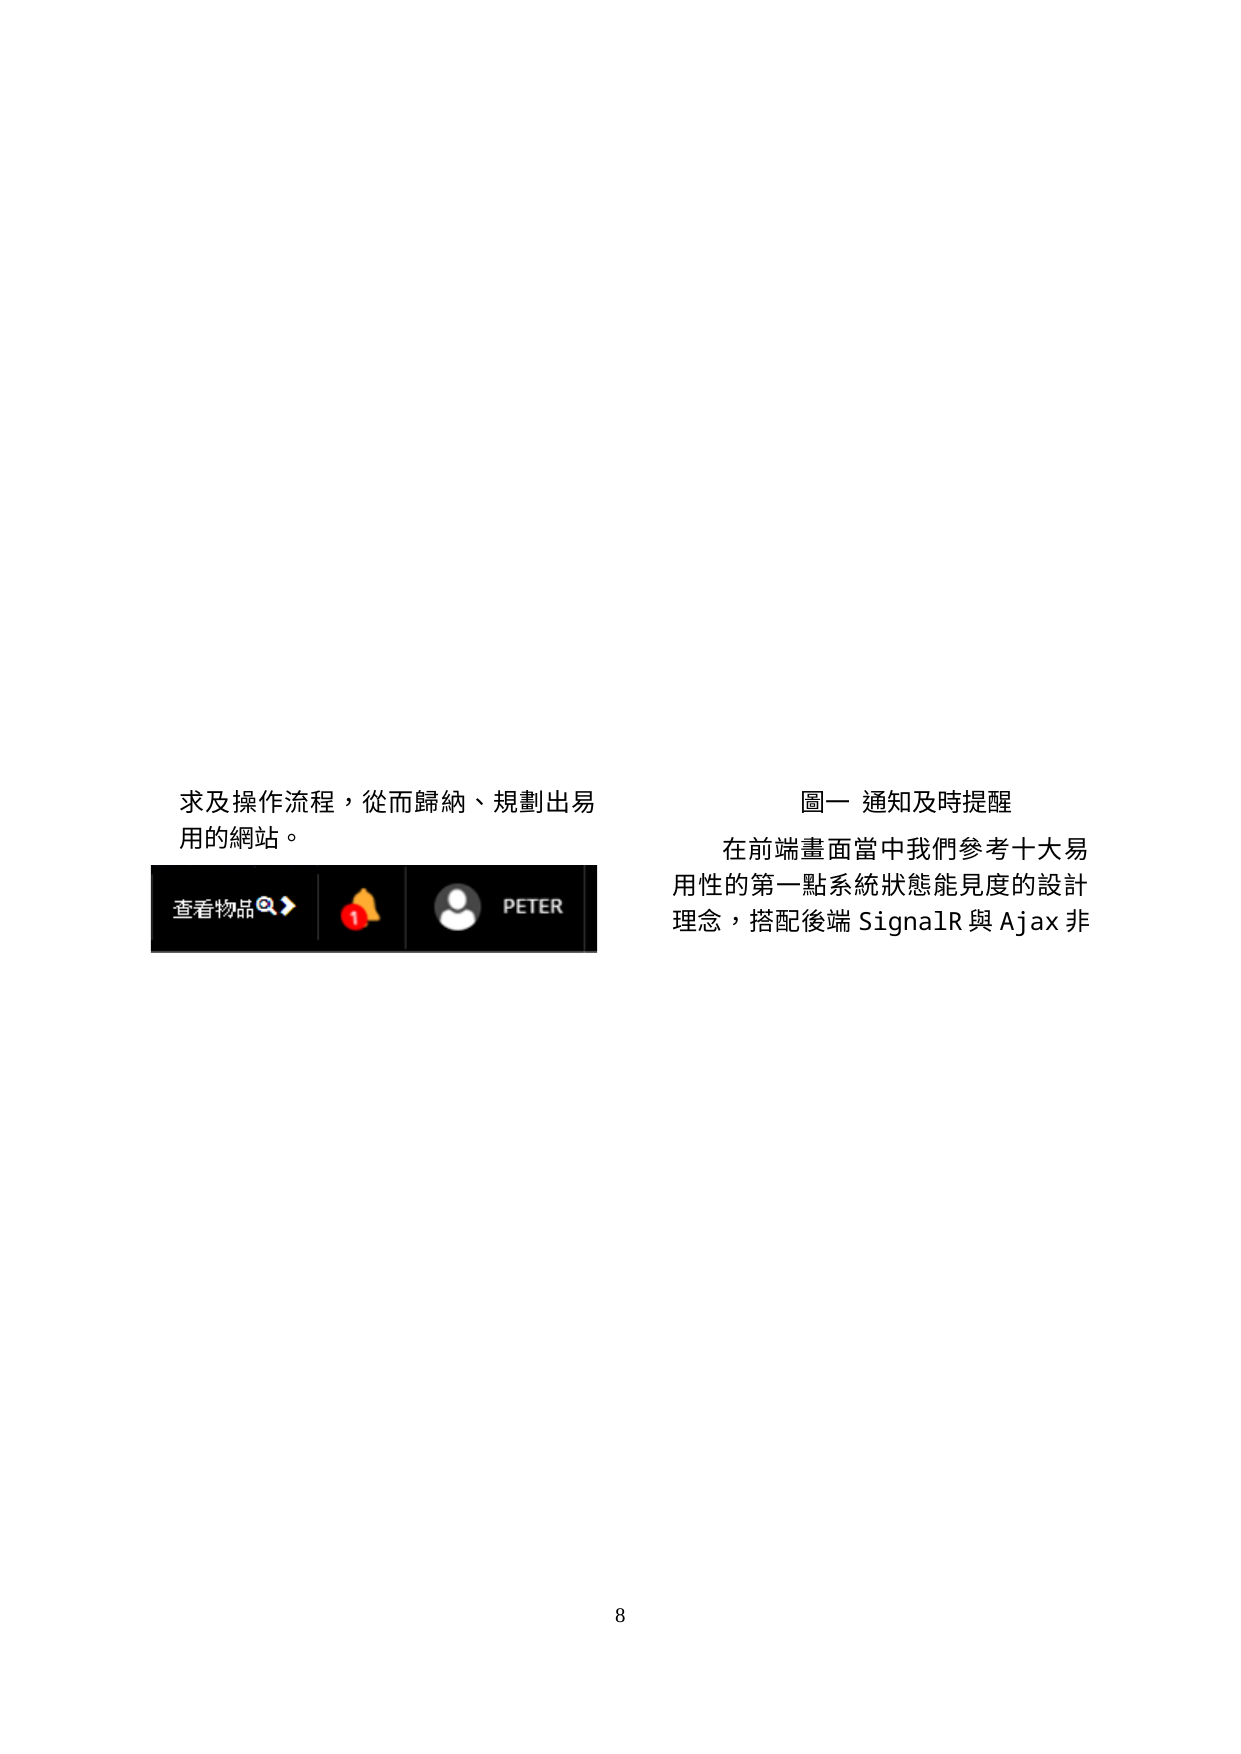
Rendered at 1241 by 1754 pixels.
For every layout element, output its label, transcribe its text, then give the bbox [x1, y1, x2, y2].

text 求及操作流程，從而歸納、規劃出易用的網站。 [179, 782, 598, 855]
text 圖一 通知及時提醒 [672, 782, 1090, 819]
text 在前端畫面當中我們參考十大易用性的第一點系統狀態能見度的設計理念，搭配後端SignalR與Ajax非 [672, 829, 1090, 938]
